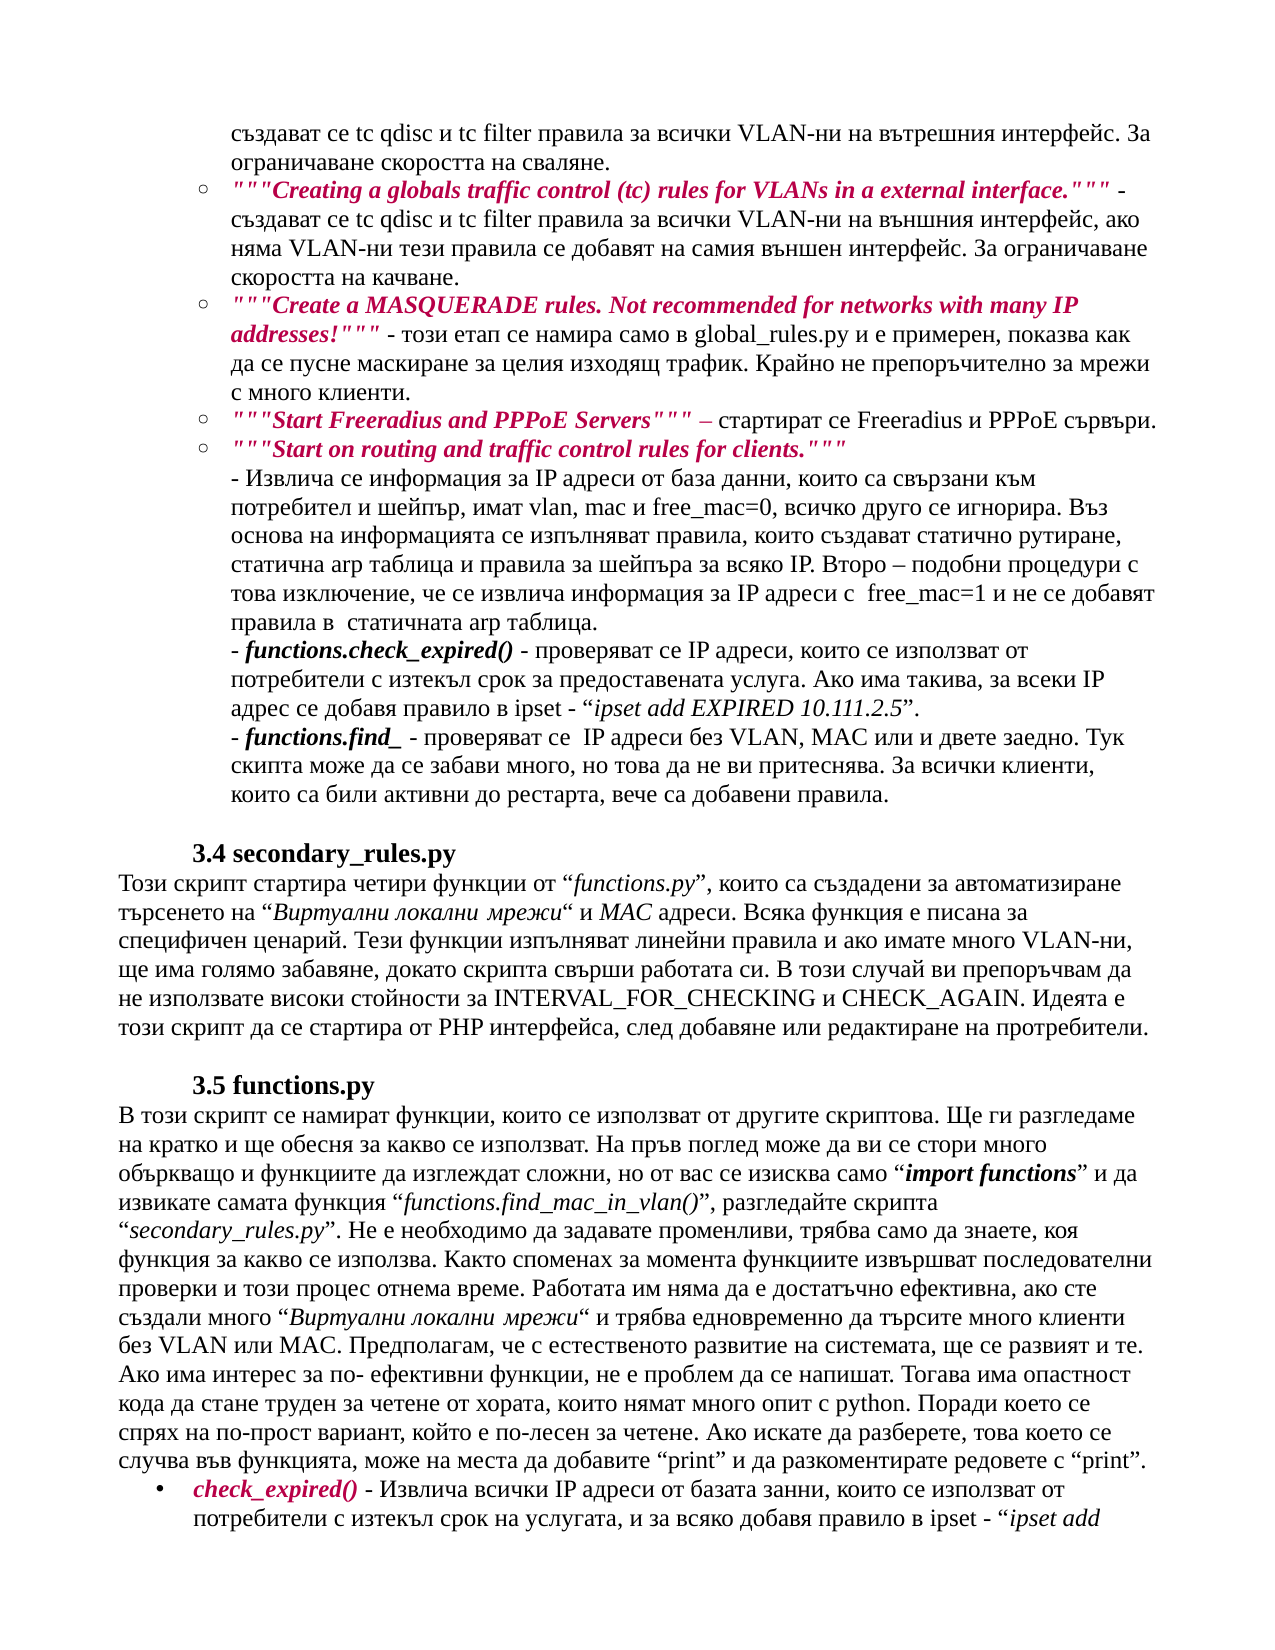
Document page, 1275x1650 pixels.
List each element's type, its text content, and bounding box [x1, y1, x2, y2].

list check_expired() - Извлича всички IP адреси от базата занни, които се използват от потребители с изтекъл срок на услугата, и за всяко добавя правило в ipset - “ipset add [156, 1474, 1157, 1532]
text 3.5 functions.py [192, 1069, 1157, 1100]
list """Create a MASQUERADE rules. Not recommended for networks with many IP addresses!""" - този етап се намира само в global_rules.py и е примерен, показва как да се пусне маскиране за целия изходящ трафик. Крайно не препоръчително за мрежи с много клиенти. [193, 291, 1157, 406]
list """Start on routing and traffic control rules for clients.""" [193, 434, 1157, 463]
list - functions.check_expired() - проверяват се IP адреси, които се използват от потребители с изтекъл срок за предоставената услуга. Ако има такива, за всеки IP адрес се добавя правило в ipset - “ipset add EXPIRED 10.111.2.5”. [193, 636, 1157, 722]
list """Start Freeradius and PPPoE Servers""" – стартират се Freeradius и PPPoE сървъри. [193, 406, 1157, 434]
text 3.4 secondary_rules.py [192, 837, 1157, 868]
list - Извлича се информация за IP адреси от база данни, които са свързани към потребител и шейпър, имат vlan, mac и free_mac=0, всичко друго се игнорира. Въз основа на информацията се изпълняват правила, които създават статично рутиране, статична arp таблица и правила за шейпъра за всяко IP. Второ – подобни процедури с това изключение, че се извлича информация за IP адреси с free_mac=1 и не се добавят правила в статичната arp таблица. [193, 463, 1157, 636]
list - functions.find_ - проверяват се IP адреси без VLAN, MAC или и двете заедно. Тук скипта може да се забави много, но това да не ви притеснява. За всички клиенти, които са били активни до рестарта, вече са добавени правила. [193, 722, 1157, 808]
list - създават се tc qdisc и tc filter правила за всички VLAN-ни на вътрешния интерфейс. За ограничаване скоростта на сваляне. [193, 118, 1157, 176]
text В този скрипт се намират функции, които се използват от другите скриптова. Ще ги разгледаме на кратко и ще обесня за какво се използват. На пръв поглед може да ви се стори много объркващо и функциите да изглеждат сложни, но от вас се изисква само “import functions” и да извикате самата функция “functions.find_mac_in_vlan()”, разгледайте скрипта “secondary_rules.py”. Не е необходимо да задавате променливи, трябва само да знаете, коя функция за какво се използва. Както споменах за момента функциите извършват последователни проверки и този процес отнема време. Работата им няма да е достатъчно ефективна, ако сте създали много “Виртуални локални мрежи“ и трябва едновременно да търсите много клиенти без VLAN или MAC. Предполагам, че с естественото развитие на системата, ще се развият и те. Ако има интерес за по- ефективни функции, не е проблем да се напишат. Тогава има опастност кода да стане труден за четене от хората, които нямат много опит с python. Поради което се спрях на по-прост вариант, който е по-лесен за четене. Ако искате да разберете, това което се случва във функцията, може на места да добавите “print” и да разкоментирате редовете с “print”. [118, 1100, 1157, 1474]
list """Creating a globals traffic control (tc) rules for VLANs in a external interface.""" - създават се tc qdisc и tc filter правила за всички VLAN-ни на външния интерфейс, ако няма VLAN-ни тези правила се добавят на самия външен интерфейс. За ограничаване скоростта на качване. [193, 176, 1157, 291]
text Този скрипт стартира четири функции от “functions.py”, които са създадени за автоматизиране търсенето на “Виртуални локални мрежи“ и MAC адреси. Всяка функция е писана за специфичен ценарий. Тези функции изпълняват линейни правила и ако имате много VLAN-ни, ще има голямо забавяне, докато скрипта свърши работата си. В този случай ви препоръчвам да не използвате високи стойности за INTERVAL_FOR_CHECKING и CHECK_AGAIN. Идеята е този скрипт да се стартира от PHP интерфейса, след добавяне или редактиране на протребители. [118, 868, 1157, 1041]
